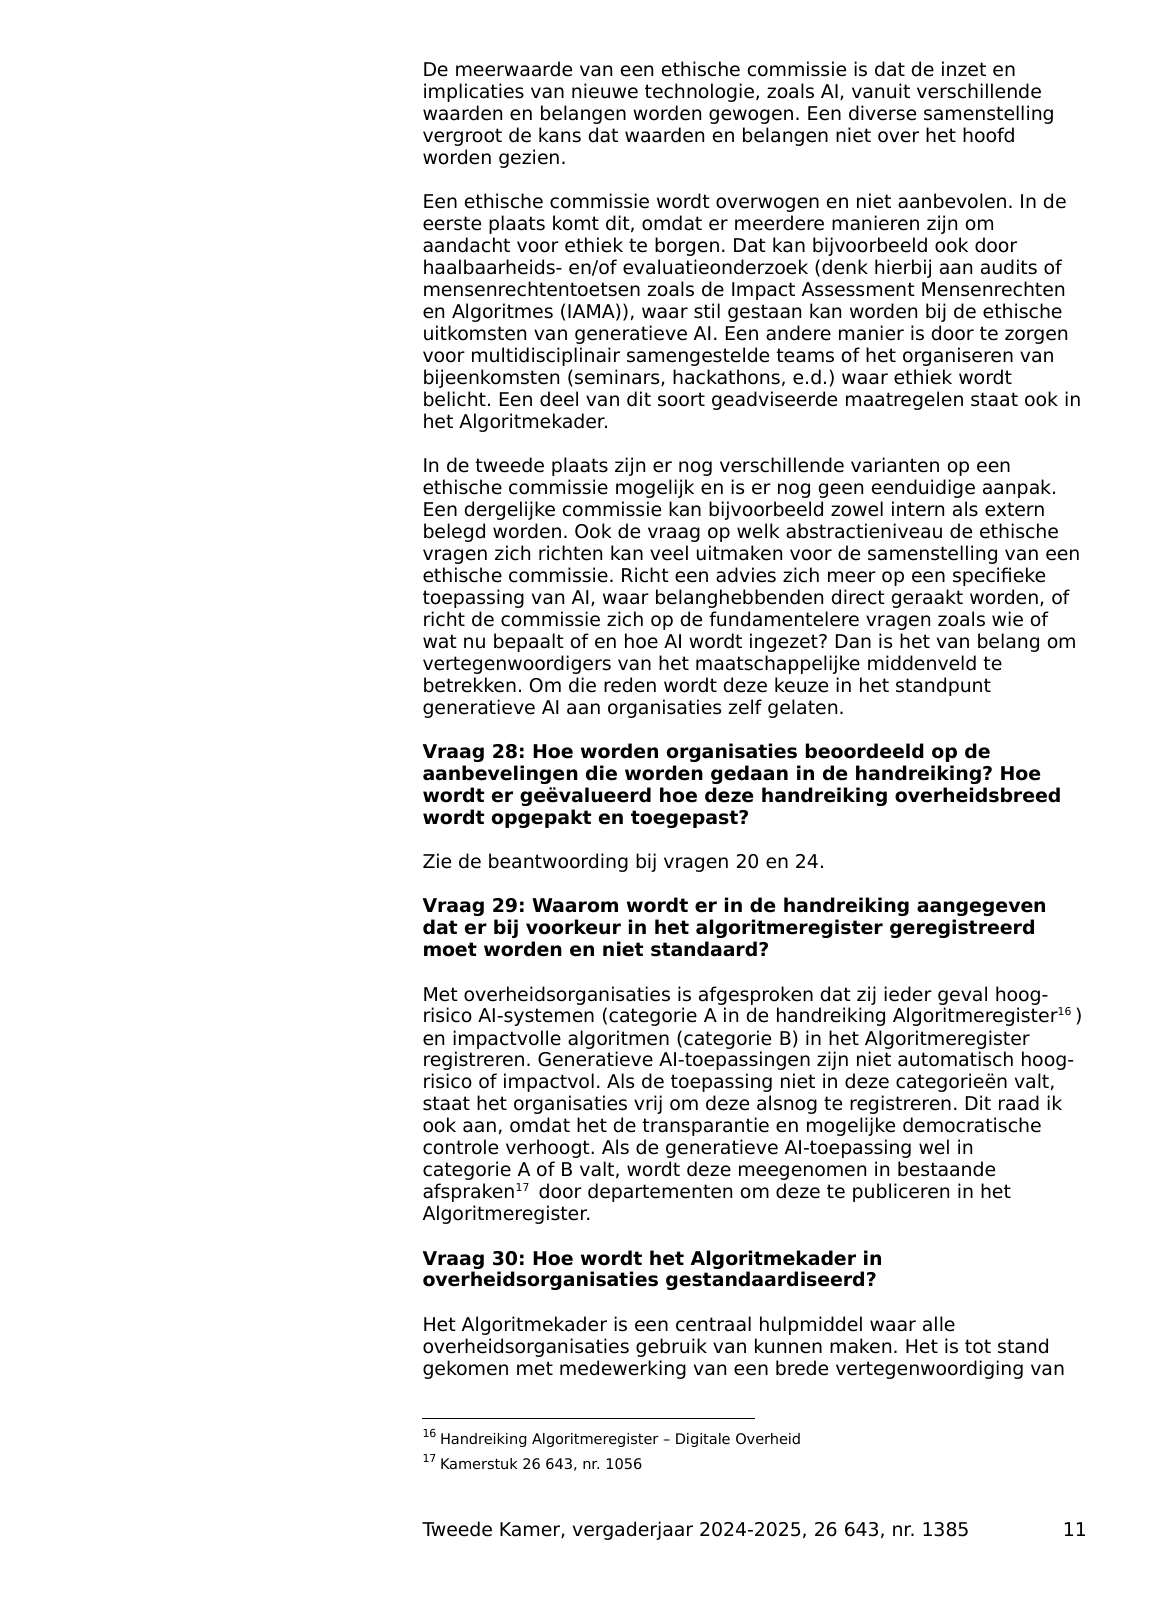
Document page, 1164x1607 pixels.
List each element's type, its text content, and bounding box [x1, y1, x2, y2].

text Vraag 30: Hoe wordt het Algoritmekader in overheidsorganisaties gestandaardiseerd? [422, 1247, 1087, 1291]
text Met overheidsorganisaties is afgesproken dat zij ieder geval hoog-risico AI-systemen (categorie A in de handreiking Algoritmeregister) en impactvolle algoritmen (categorie B) in het Algoritmeregister registreren. Generatieve AI-toepassingen zijn niet automatisch hoog-risico of impactvol. Als de toepassing niet in deze categorieën valt, staat het organisaties vrij om deze alsnog te registreren. Dit raad ik ook aan, omdat het de transparantie en mogelijke democratische controle verhoogt. Als de generatieve AI-toepassing wel in categorie A of B valt, wordt deze meegenomen in bestaande afspraken door departementen om deze te publiceren in het Algoritmeregister. [422, 983, 1087, 1225]
text Zie de beantwoording bij vragen 20 en 24. [422, 851, 1087, 873]
text Het Algoritmekader is een centraal hulpmiddel waar alle overheidsorganisaties gebruik van kunnen maken. Het is tot stand gekomen met medewerking van een brede vertegenwoordiging van [422, 1313, 1087, 1379]
text Vraag 28: Hoe worden organisaties beoordeeld op de aanbevelingen die worden gedaan in de handreiking? Hoe wordt er geëvalueerd hoe deze handreiking overheidsbreed wordt opgepakt en toegepast? [422, 741, 1087, 829]
text In de tweede plaats zijn er nog verschillende varianten op een ethische commissie mogelijk en is er nog geen eenduidige aanpak. Een dergelijke commissie kan bijvoorbeeld zowel intern als extern belegd worden. Ook de vraag op welk abstractieniveau de ethische vragen zich richten kan veel uitmaken voor de samenstelling van een ethische commissie. Richt een advies zich meer op een specifieke toepassing van AI, waar belanghebbenden direct geraakt worden, of richt de commissie zich op de fundamentelere vragen zoals wie of wat nu bepaalt of en hoe AI wordt ingezet? Dan is het van belang om vertegenwoordigers van het maatschappelijke middenveld te betrekken. Om die reden wordt deze keuze in het standpunt generatieve AI aan organisaties zelf gelaten. [422, 455, 1087, 719]
text Handreiking Algoritmeregister – Digitale Overheid [422, 1427, 1087, 1449]
text De meerwaarde van een ethische commissie is dat de inzet en implicaties van nieuwe technologie, zoals AI, vanuit verschillende waarden en belangen worden gewogen. Een diverse samenstelling vergroot de kans dat waarden en belangen niet over het hoofd worden gezien. [422, 59, 1087, 169]
text Kamerstuk 26 643, nr. 1056 [422, 1452, 1087, 1474]
text Vraag 29: Waarom wordt er in de handreiking aangegeven dat er bij voorkeur in het algoritmeregister geregistreerd moet worden en niet standaard? [422, 895, 1087, 961]
text Een ethische commissie wordt overwogen en niet aanbevolen. In de eerste plaats komt dit, omdat er meerdere manieren zijn om aandacht voor ethiek te borgen. Dat kan bijvoorbeeld ook door haalbaarheids- en/of evaluatieonderzoek (denk hierbij aan audits of mensenrechtentoetsen zoals de Impact Assessment Mensenrechten en Algoritmes (IAMA)), waar stil gestaan kan worden bij de ethische uitkomsten van generatieve AI. Een andere manier is door te zorgen voor multidisciplinair samengestelde teams of het organiseren van bijeenkomsten (seminars, hackathons, e.d.) waar ethiek wordt belicht. Een deel van dit soort geadviseerde maatregelen staat ook in het Algoritmekader. [422, 191, 1087, 433]
